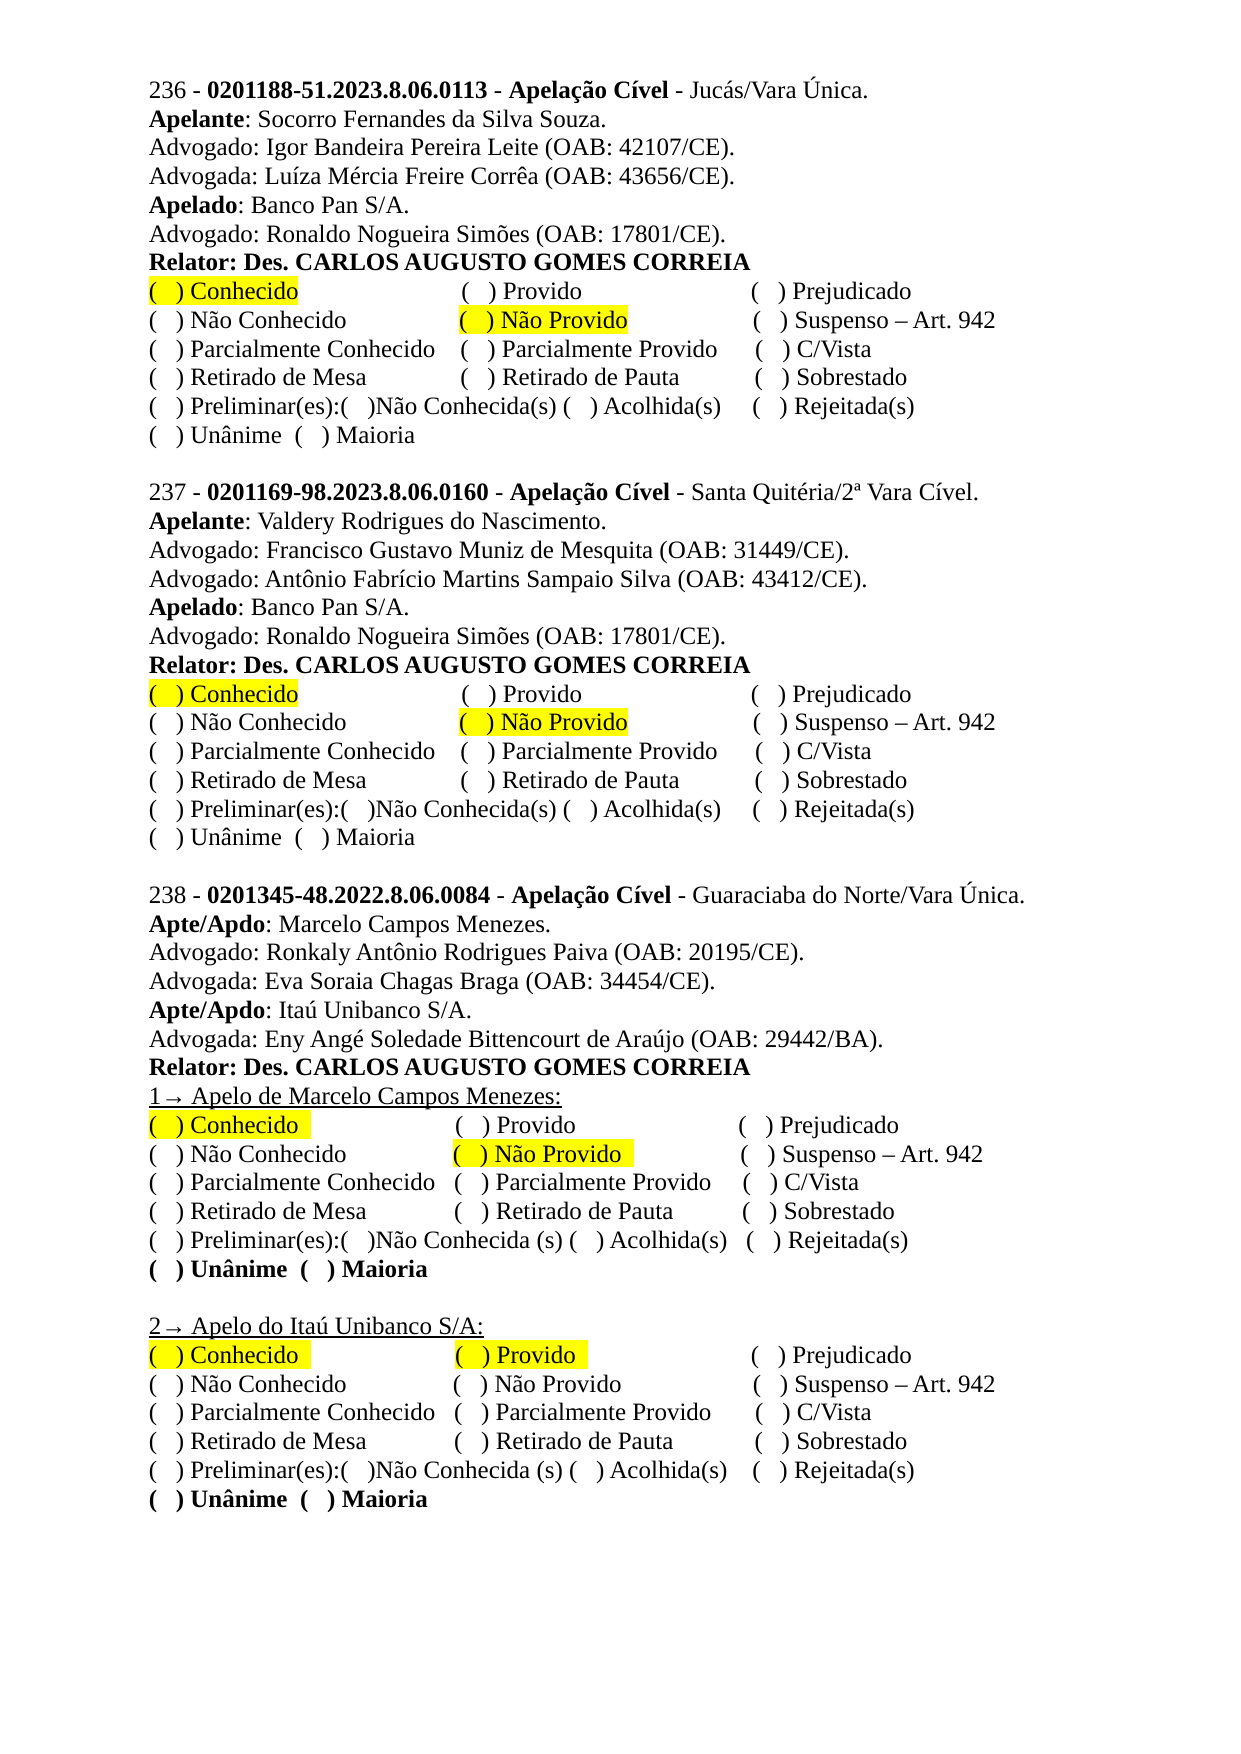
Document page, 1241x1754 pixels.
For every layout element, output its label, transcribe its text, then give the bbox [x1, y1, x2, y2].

text 2→ Apelo do Itaú Unibanco S/A: [148, 1311, 1141, 1340]
text 237 - 0201169-98.2023.8.06.0160 - Apelação Cível - Santa Quitéria/2ª Vara Cível. [148, 477, 1141, 506]
text ( ) Retirado de Mesa ( ) Retirado de Pauta ( ) Sobrestado [148, 765, 1158, 794]
text ( ) Unânime ( ) Maioria [148, 420, 1158, 449]
text 1→ Apelo de Marcelo Campos Menezes: [148, 1081, 1141, 1110]
text Apte/Apdo: Marcelo Campos Menezes. [148, 909, 1141, 937]
text 238 - 0201345-48.2022.8.06.0084 - Apelação Cível - Guaraciaba do Norte/Vara Única. [148, 880, 1141, 909]
text ( ) Conhecido ( ) Provido ( ) Prejudicado [148, 1110, 1141, 1139]
text Advogado: Ronkaly Antônio Rodrigues Paiva (OAB: 20195/CE). [148, 937, 1141, 966]
text ( ) Unânime ( ) Maioria [148, 822, 1158, 851]
text ( ) Preliminar(es):( )Não Conhecida(s) ( ) Acolhida(s) ( ) Rejeitada(s) [148, 391, 1158, 420]
text Advogado: Ronaldo Nogueira Simões (OAB: 17801/CE). [148, 621, 1141, 650]
text Apelado: Banco Pan S/A. [148, 190, 1141, 219]
text Relator: Des. CARLOS AUGUSTO GOMES CORREIA [148, 650, 1141, 679]
text ( ) Parcialmente Conhecido ( ) Parcialmente Provido ( ) C/Vista [148, 1397, 1158, 1426]
text ( ) Não Conhecido ( ) Não Provido ( ) Suspenso – Art. 942 [148, 305, 1158, 334]
text Advogada: Eny Angé Soledade Bittencourt de Araújo (OAB: 29442/BA). [148, 1024, 1141, 1052]
text ( ) Parcialmente Conhecido ( ) Parcialmente Provido ( ) C/Vista [148, 334, 1158, 362]
text ( ) Unânime ( ) Maioria [148, 1254, 1158, 1282]
text ( ) Parcialmente Conhecido ( ) Parcialmente Provido ( ) C/Vista [148, 736, 1158, 765]
text Advogado: Antônio Fabrício Martins Sampaio Silva (OAB: 43412/CE). [148, 564, 1141, 592]
text ( ) Não Conhecido ( ) Não Provido ( ) Suspenso – Art. 942 [148, 1139, 1158, 1167]
text Advogada: Eva Soraia Chagas Braga (OAB: 34454/CE). [148, 966, 1141, 995]
text ( ) Unânime ( ) Maioria [148, 1484, 1158, 1512]
text Advogado: Ronaldo Nogueira Simões (OAB: 17801/CE). [148, 219, 1141, 247]
text ( ) Parcialmente Conhecido ( ) Parcialmente Provido ( ) C/Vista [148, 1167, 1158, 1196]
text ( ) Não Conhecido ( ) Não Provido ( ) Suspenso – Art. 942 [148, 707, 1158, 736]
text ( ) Conhecido ( ) Provido ( ) Prejudicado [148, 679, 1141, 707]
text Apelante: Socorro Fernandes da Silva Souza. [148, 104, 1141, 132]
text Advogado: Francisco Gustavo Muniz de Mesquita (OAB: 31449/CE). [148, 535, 1141, 564]
text Apelado: Banco Pan S/A. [148, 592, 1141, 621]
text ( ) Retirado de Mesa ( ) Retirado de Pauta ( ) Sobrestado [148, 362, 1158, 391]
text ( ) Conhecido ( ) Provido ( ) Prejudicado [148, 276, 1141, 305]
text 236 - 0201188-51.2023.8.06.0113 - Apelação Cível - Jucás/Vara Única. [148, 75, 1141, 104]
text Advogado: Igor Bandeira Pereira Leite (OAB: 42107/CE). [148, 132, 1141, 161]
text ( ) Retirado de Mesa ( ) Retirado de Pauta ( ) Sobrestado [148, 1196, 1158, 1225]
text ( ) Não Conhecido ( ) Não Provido ( ) Suspenso – Art. 942 [148, 1369, 1158, 1397]
text ( ) Preliminar(es):( )Não Conhecida (s) ( ) Acolhida(s) ( ) Rejeitada(s) [148, 1455, 1158, 1484]
text Relator: Des. CARLOS AUGUSTO GOMES CORREIA [148, 247, 1141, 276]
text Advogada: Luíza Mércia Freire Corrêa (OAB: 43656/CE). [148, 161, 1141, 190]
text ( ) Conhecido ( ) Provido ( ) Prejudicado [148, 1340, 1141, 1369]
text Apte/Apdo: Itaú Unibanco S/A. [148, 995, 1141, 1024]
text Relator: Des. CARLOS AUGUSTO GOMES CORREIA [148, 1052, 1141, 1081]
text ( ) Preliminar(es):( )Não Conhecida(s) ( ) Acolhida(s) ( ) Rejeitada(s) [148, 794, 1158, 822]
text ( ) Retirado de Mesa ( ) Retirado de Pauta ( ) Sobrestado [148, 1426, 1158, 1455]
text ( ) Preliminar(es):( )Não Conhecida (s) ( ) Acolhida(s) ( ) Rejeitada(s) [148, 1225, 1158, 1254]
text Apelante: Valdery Rodrigues do Nascimento. [148, 506, 1141, 535]
